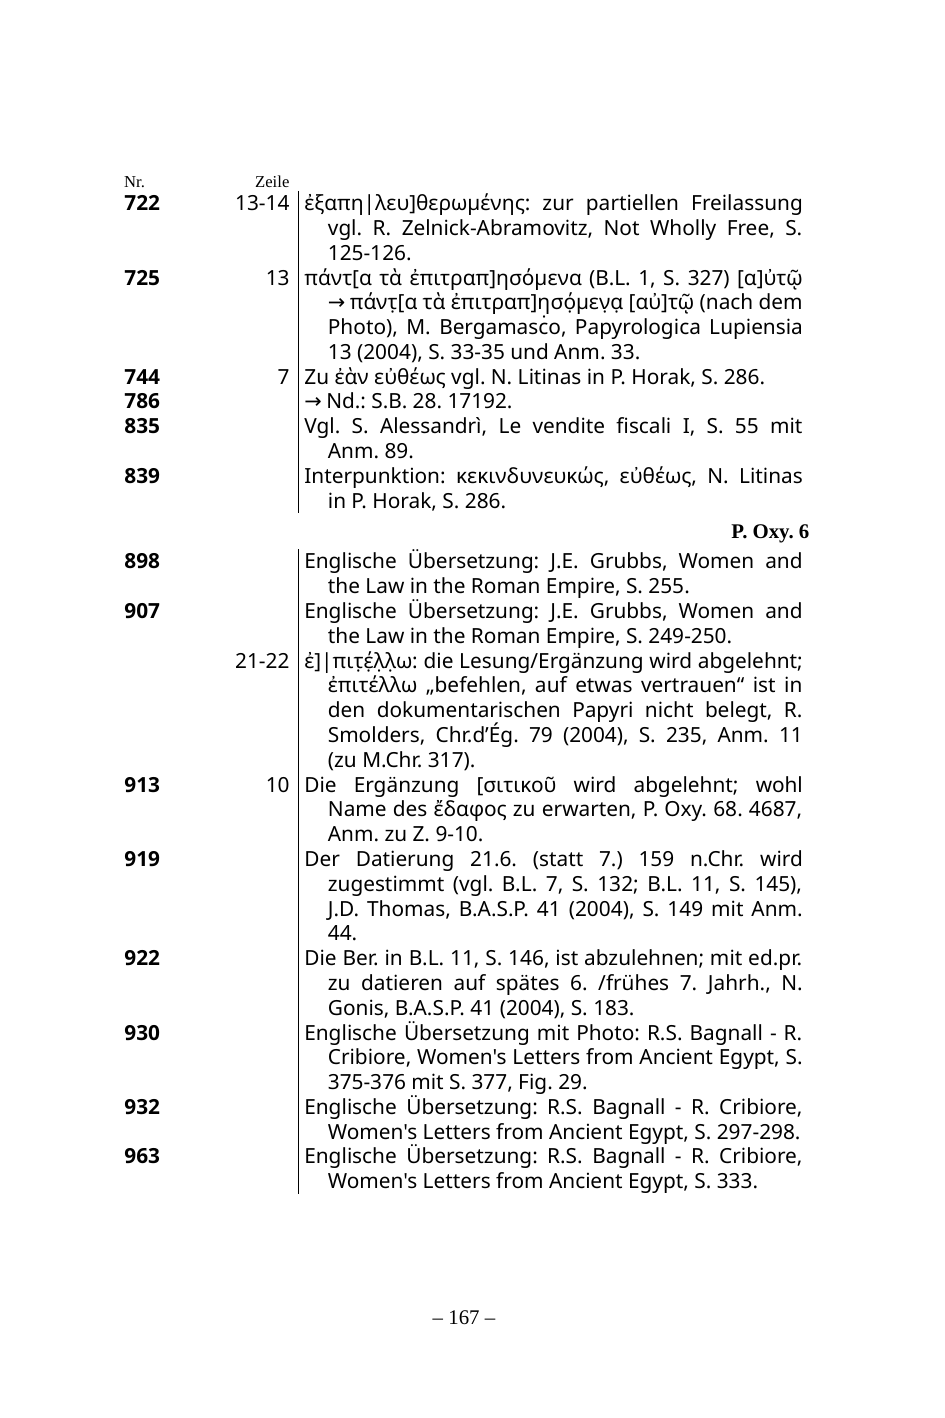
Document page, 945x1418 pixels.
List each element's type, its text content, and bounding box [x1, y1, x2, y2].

table_cell → Nd.: S.B. 28. 17192. [299, 389, 809, 414]
table_header Englische Übersetzung: J.E. Grubbs, Women and the Law in the Roman Empire, S. 255. [299, 549, 809, 599]
table_cell Der Datierung 21.6. (statt 7.) 159 n.Chr. wird zugestimmt (vgl. B.L. 7, S. 132; B.L. 11, S. 145), J.D. Thomas, B.A.S.P. 41 (2004), S. 149 mit Anm. 44. [299, 847, 809, 946]
table_cell 930 [118, 1020, 298, 1094]
table_cell 839 [118, 464, 298, 513]
table_cell 932 [118, 1095, 298, 1144]
table_cell Zu ἐὰν εὐθέως vgl. N. Litinas in P. Horak, S. 286. [299, 364, 809, 389]
table_cell 963 [118, 1144, 298, 1194]
table_cell ἐξαπη|λευ]θερωμένης: zur partiellen Freilassung vgl. R. Zelnick-Abramovitz, Not Wholly Free, S. 125-126. [299, 191, 809, 265]
table_cell 786 [118, 389, 298, 414]
table_cell 907 [118, 599, 298, 648]
table_cell 13 [207, 265, 298, 364]
table_cell 835 [118, 414, 298, 463]
table_cell Englische Übersetzung: R.S. Bagnall - R. Cribiore, Women's Letters from Ancient Egypt, S. 333. [299, 1144, 809, 1194]
table_cell 7 [207, 364, 298, 389]
table_cell Englische Übersetzung: J.E. Grubbs, Women and the Law in the Roman Empire, S. 249-250. [299, 599, 809, 648]
table_cell 919 [118, 847, 298, 946]
table_cell πάντ[α τὰ ἐπιτραπ]ησόμενα (B.L. 1, S. 327) [α]ὐτῷ → πάντ̣[α τὰ ἐπιτραπ]η̣σό̣μεν̣α̣ [αὐ]τῷ (nach dem Photo), M. Bergamasco, Papyrologica Lupiensia 13 (2004), S. 33-35 und Anm. 33. [299, 265, 809, 364]
table_cell [118, 648, 207, 772]
table_cell Englische Übersetzung: R.S. Bagnall - R. Cribiore, Women's Letters from Ancient Egypt, S. 297-298. [299, 1095, 809, 1144]
table_cell 722 [118, 191, 207, 265]
table_cell Vgl. S. Alessandrì, Le vendite fiscali I, S. 55 mit Anm. 89. [299, 414, 809, 463]
table_cell 913 [118, 772, 207, 847]
table_cell 21-22 [207, 648, 298, 772]
table_cell 744 [118, 364, 207, 389]
table_cell Interpunktion: κεκινδυνευκώς, εὐθέως, N. Litinas in P. Horak, S. 286. [299, 464, 809, 513]
table_cell 922 [118, 946, 298, 1020]
subtitle P. Oxy. 6 [118, 519, 809, 543]
table_cell 725 [118, 265, 207, 364]
table_cell 10 [207, 772, 298, 847]
table_cell Englische Übersetzung mit Photo: R.S. Bagnall - R. Cribiore, Women's Letters from Ancient Egypt, S. 375-376 mit S. 377, Fig. 29. [299, 1020, 809, 1094]
table_cell ἐ]|πιτ̣έ̣λ̣λ̣ω: die Lesung/Ergänzung wird abgelehnt; ἐπιτέλλω „befehlen, auf etwas vertrauen“ ist in den dokumentarischen Papyri nicht belegt, R. Smolders, Chr.d’Ég. 79 (2004), S. 235, Anm. 11 (zu M.Chr. 317). [299, 648, 809, 772]
table_cell Die Ergänzung [σιτικοῦ wird abgelehnt; wohl Name des ἔδαφος zu erwarten, P. Oxy. 68. 4687, Anm. zu Z. 9-10. [299, 772, 809, 847]
table_cell 13-14 [207, 191, 298, 265]
table_cell Die Ber. in B.L. 11, S. 146, ist abzulehnen; mit ed.pr. zu datieren auf spätes 6. /frühes 7. Jahrh., N. Gonis, B.A.S.P. 41 (2004), S. 183. [299, 946, 809, 1020]
table_header 898 [118, 549, 298, 599]
